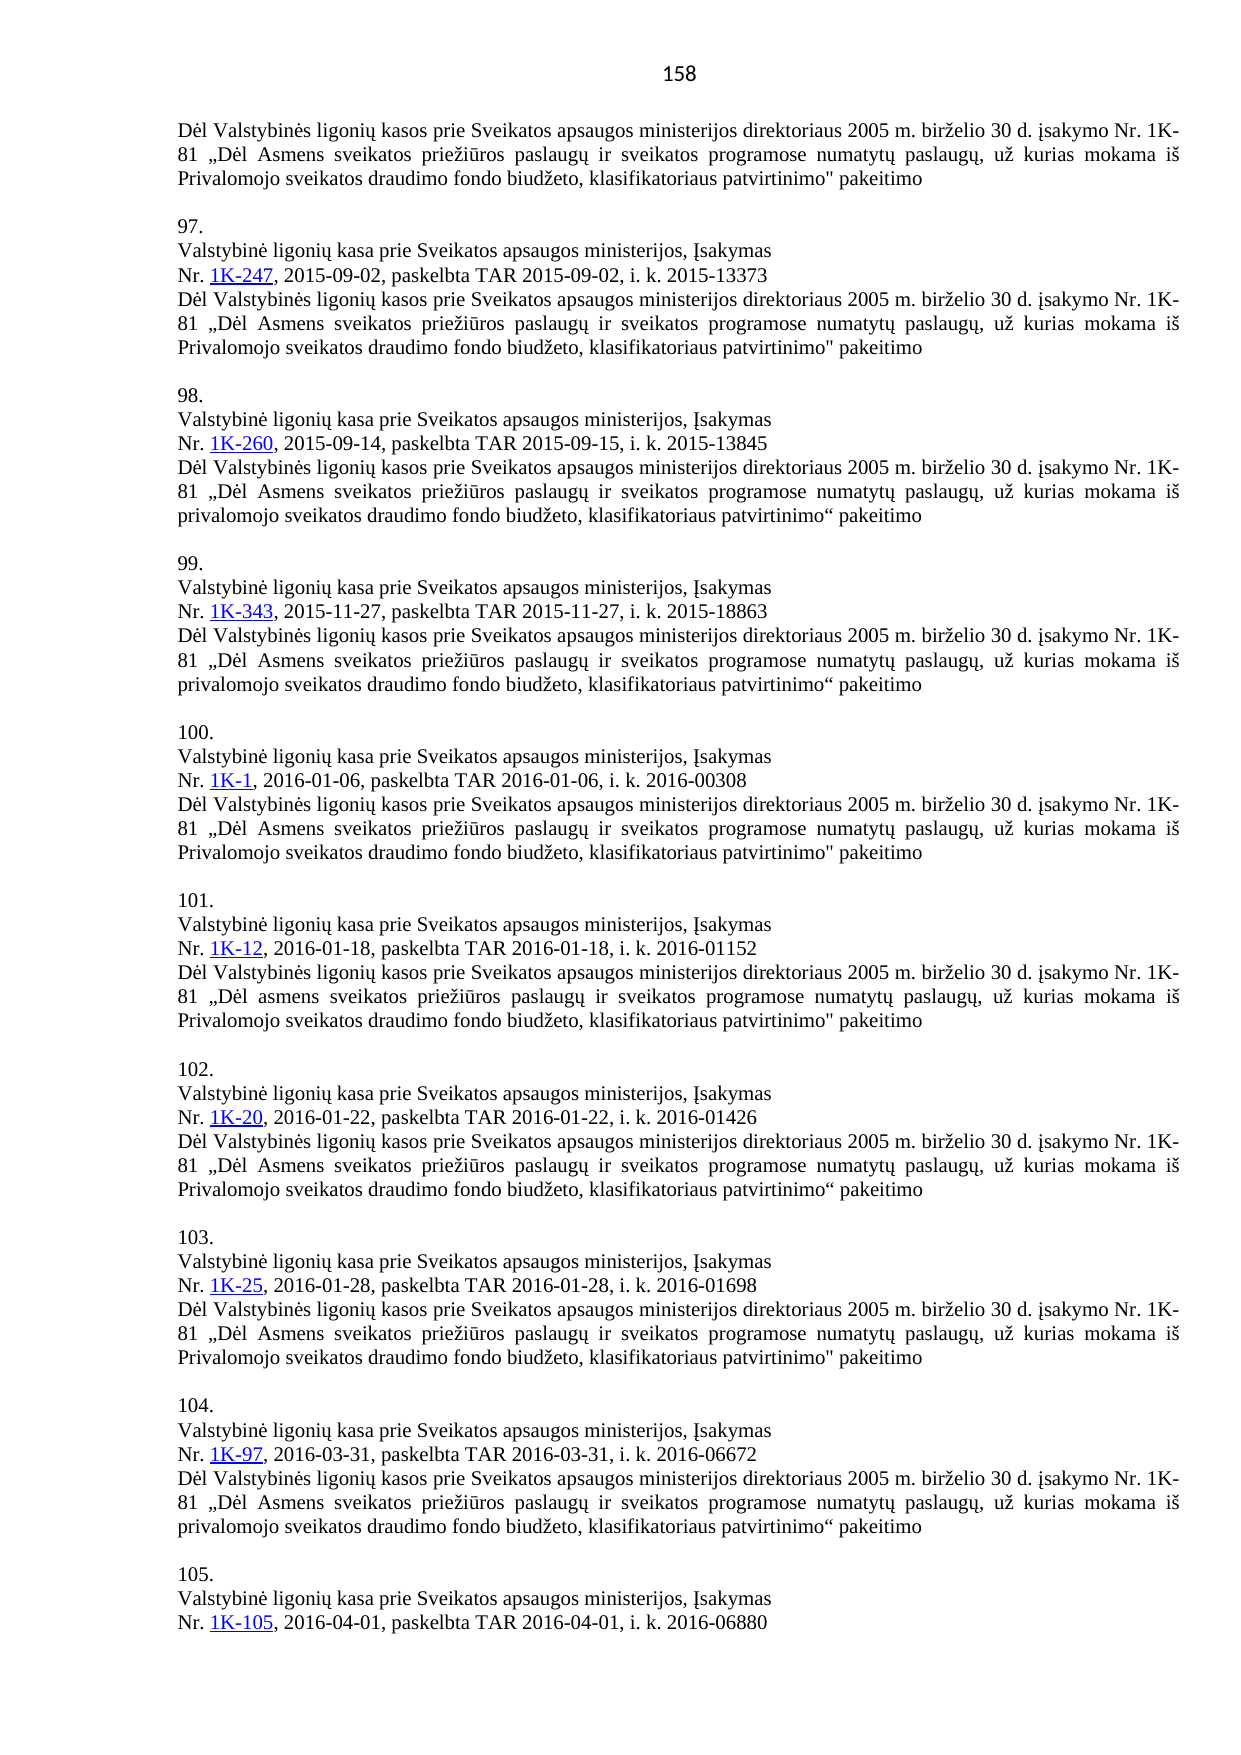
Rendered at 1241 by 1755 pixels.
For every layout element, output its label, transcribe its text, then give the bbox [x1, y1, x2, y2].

text Nr. 1K-1, 2016-01-06, paskelbta TAR 2016-01-06, i. k. 2016-00308 [177, 768, 1181, 792]
text Valstybinė ligonių kasa prie Sveikatos apsaugos ministerijos, Įsakymas [177, 912, 1181, 936]
text Nr. 1K-343, 2015-11-27, paskelbta TAR 2015-11-27, i. k. 2015-18863 [177, 599, 1181, 623]
text Nr. 1K-247, 2015-09-02, paskelbta TAR 2015-09-02, i. k. 2015-13373 [177, 262, 1181, 287]
text Dėl Valstybinės ligonių kasos prie Sveikatos apsaugos ministerijos direktoriaus 2005 m. birželio 30 d. įsakymo Nr. 1K-81 „Dėl Asmens sveikatos priežiūros paslaugų ir sveikatos programose numatytų paslaugų, už kurias mokama iš Privalomojo sveikatos draudimo fondo biudžeto, klasifikatoriaus patvirtinimo" pakeitimo [177, 118, 1181, 190]
text 99. [177, 551, 1181, 575]
text Dėl Valstybinės ligonių kasos prie Sveikatos apsaugos ministerijos direktoriaus 2005 m. birželio 30 d. įsakymo Nr. 1K-81 „Dėl Asmens sveikatos priežiūros paslaugų ir sveikatos programose numatytų paslaugų, už kurias mokama iš Privalomojo sveikatos draudimo fondo biudžeto, klasifikatoriaus patvirtinimo" pakeitimo [177, 792, 1181, 864]
text Nr. 1K-105, 2016-04-01, paskelbta TAR 2016-04-01, i. k. 2016-06880 [177, 1610, 1181, 1634]
text 104. [177, 1393, 1181, 1417]
text 101. [177, 888, 1181, 912]
text Valstybinė ligonių kasa prie Sveikatos apsaugos ministerijos, Įsakymas [177, 1417, 1181, 1442]
text Dėl Valstybinės ligonių kasos prie Sveikatos apsaugos ministerijos direktoriaus 2005 m. birželio 30 d. įsakymo Nr. 1K-81 „Dėl Asmens sveikatos priežiūros paslaugų ir sveikatos programose numatytų paslaugų, už kurias mokama iš privalomojo sveikatos draudimo fondo biudžeto, klasifikatoriaus patvirtinimo“ pakeitimo [177, 623, 1181, 696]
text Valstybinė ligonių kasa prie Sveikatos apsaugos ministerijos, Įsakymas [177, 1081, 1181, 1105]
text 102. [177, 1057, 1181, 1081]
text 103. [177, 1225, 1181, 1249]
text Nr. 1K-20, 2016-01-22, paskelbta TAR 2016-01-22, i. k. 2016-01426 [177, 1105, 1181, 1129]
text Dėl Valstybinės ligonių kasos prie Sveikatos apsaugos ministerijos direktoriaus 2005 m. birželio 30 d. įsakymo Nr. 1K-81 „Dėl asmens sveikatos priežiūros paslaugų ir sveikatos programose numatytų paslaugų, už kurias mokama iš Privalomojo sveikatos draudimo fondo biudžeto, klasifikatoriaus patvirtinimo" pakeitimo [177, 960, 1181, 1032]
text Dėl Valstybinės ligonių kasos prie Sveikatos apsaugos ministerijos direktoriaus 2005 m. birželio 30 d. įsakymo Nr. 1K-81 „Dėl Asmens sveikatos priežiūros paslaugų ir sveikatos programose numatytų paslaugų, už kurias mokama iš privalomojo sveikatos draudimo fondo biudžeto, klasifikatoriaus patvirtinimo“ pakeitimo [177, 455, 1181, 527]
text 100. [177, 720, 1181, 744]
text 97. [177, 214, 1181, 238]
text Dėl Valstybinės ligonių kasos prie Sveikatos apsaugos ministerijos direktoriaus 2005 m. birželio 30 d. įsakymo Nr. 1K-81 „Dėl Asmens sveikatos priežiūros paslaugų ir sveikatos programose numatytų paslaugų, už kurias mokama iš Privalomojo sveikatos draudimo fondo biudžeto, klasifikatoriaus patvirtinimo" pakeitimo [177, 1297, 1181, 1369]
text Dėl Valstybinės ligonių kasos prie Sveikatos apsaugos ministerijos direktoriaus 2005 m. birželio 30 d. įsakymo Nr. 1K-81 „Dėl Asmens sveikatos priežiūros paslaugų ir sveikatos programose numatytų paslaugų, už kurias mokama iš Privalomojo sveikatos draudimo fondo biudžeto, klasifikatoriaus patvirtinimo" pakeitimo [177, 287, 1181, 359]
text Nr. 1K-12, 2016-01-18, paskelbta TAR 2016-01-18, i. k. 2016-01152 [177, 936, 1181, 960]
text Nr. 1K-97, 2016-03-31, paskelbta TAR 2016-03-31, i. k. 2016-06672 [177, 1442, 1181, 1466]
text Nr. 1K-260, 2015-09-14, paskelbta TAR 2015-09-15, i. k. 2015-13845 [177, 431, 1181, 455]
text Dėl Valstybinės ligonių kasos prie Sveikatos apsaugos ministerijos direktoriaus 2005 m. birželio 30 d. įsakymo Nr. 1K-81 „Dėl Asmens sveikatos priežiūros paslaugų ir sveikatos programose numatytų paslaugų, už kurias mokama iš Privalomojo sveikatos draudimo fondo biudžeto, klasifikatoriaus patvirtinimo“ pakeitimo [177, 1129, 1181, 1201]
text Valstybinė ligonių kasa prie Sveikatos apsaugos ministerijos, Įsakymas [177, 744, 1181, 768]
text Valstybinė ligonių kasa prie Sveikatos apsaugos ministerijos, Įsakymas [177, 1586, 1181, 1610]
text Valstybinė ligonių kasa prie Sveikatos apsaugos ministerijos, Įsakymas [177, 407, 1181, 431]
text Valstybinė ligonių kasa prie Sveikatos apsaugos ministerijos, Įsakymas [177, 575, 1181, 599]
text 98. [177, 383, 1181, 407]
text Nr. 1K-25, 2016-01-28, paskelbta TAR 2016-01-28, i. k. 2016-01698 [177, 1273, 1181, 1297]
text Dėl Valstybinės ligonių kasos prie Sveikatos apsaugos ministerijos direktoriaus 2005 m. birželio 30 d. įsakymo Nr. 1K-81 „Dėl Asmens sveikatos priežiūros paslaugų ir sveikatos programose numatytų paslaugų, už kurias mokama iš privalomojo sveikatos draudimo fondo biudžeto, klasifikatoriaus patvirtinimo“ pakeitimo [177, 1466, 1181, 1538]
text Valstybinė ligonių kasa prie Sveikatos apsaugos ministerijos, Įsakymas [177, 238, 1181, 262]
text 105. [177, 1562, 1181, 1586]
text Valstybinė ligonių kasa prie Sveikatos apsaugos ministerijos, Įsakymas [177, 1249, 1181, 1273]
